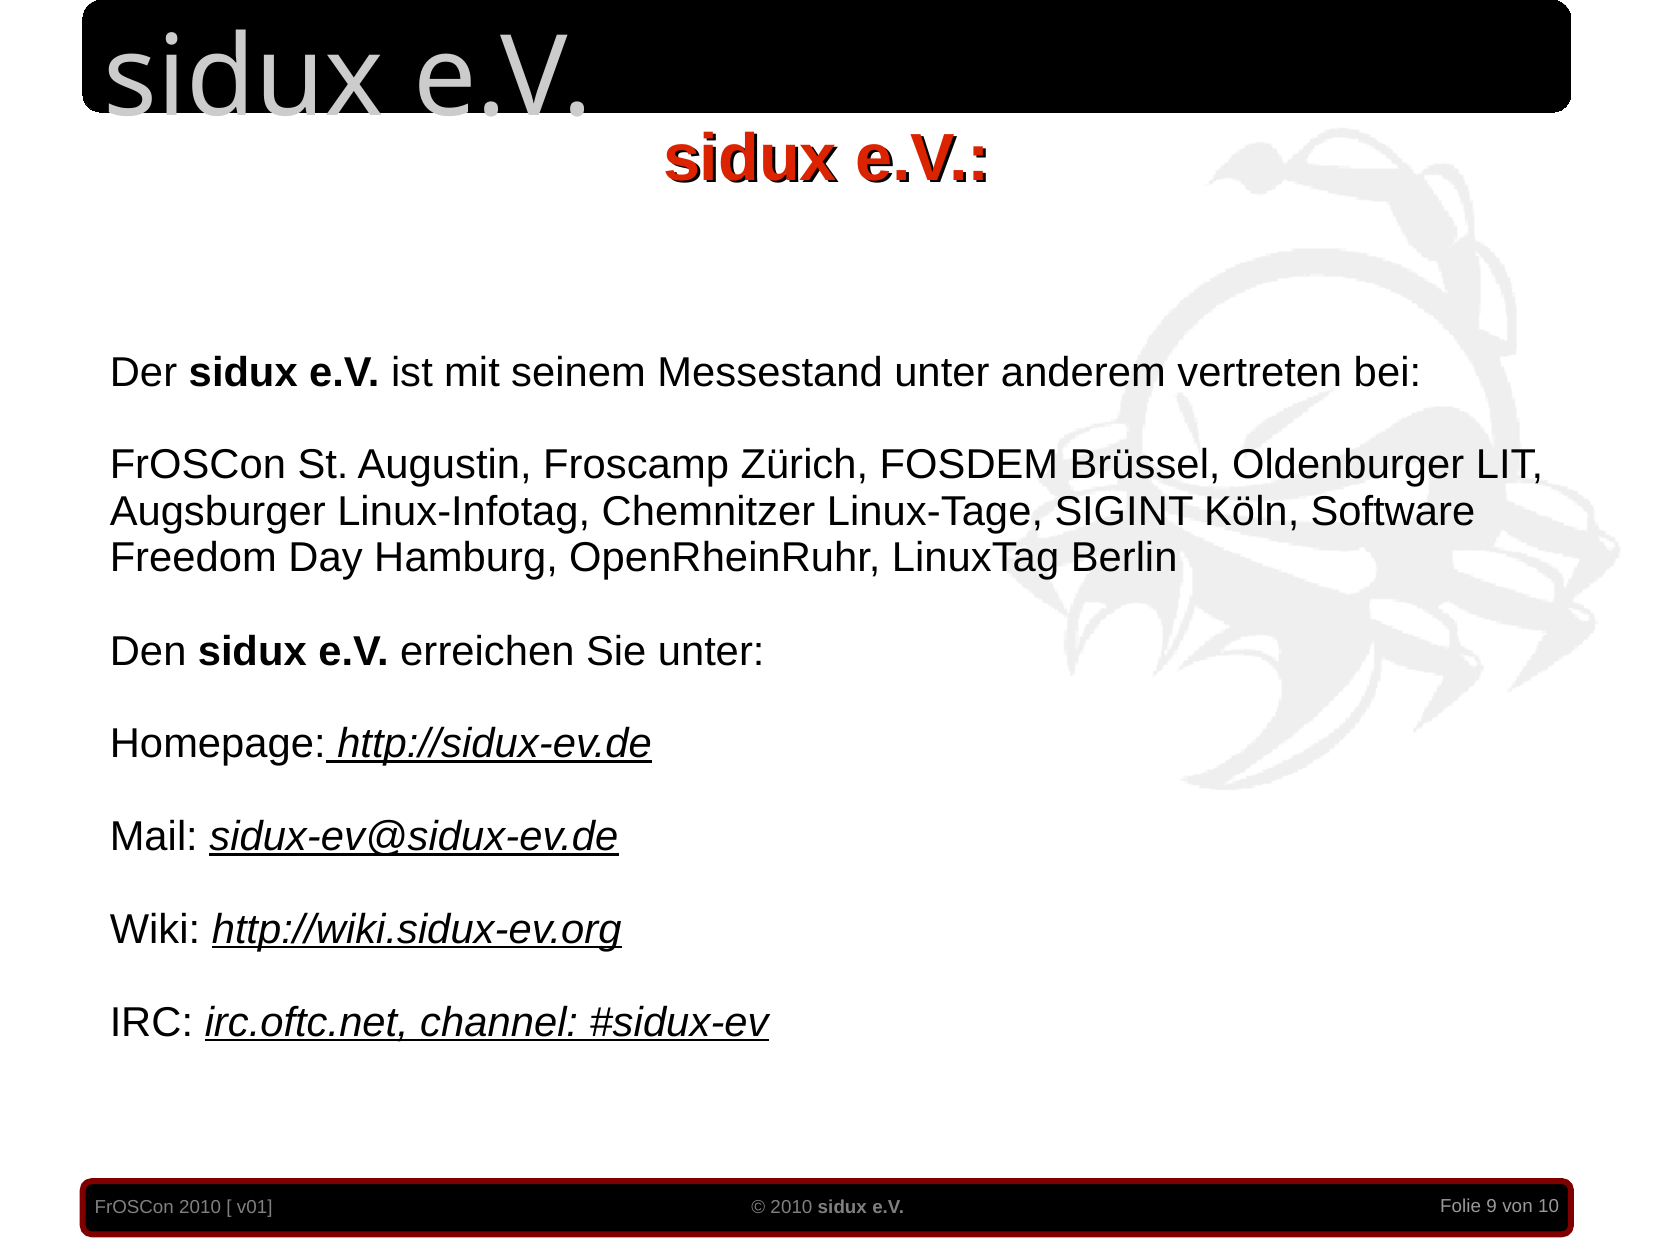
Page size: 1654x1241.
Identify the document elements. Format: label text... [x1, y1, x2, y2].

text_box Der sidux e.V. ist mit seinem Messestand unter anderem vertreten bei: FrOSCon St. Augustin, Froscamp Zürich, FOSDEM Brüssel, Oldenburger LIT, Augsburger Linux-Infotag, Chemnitzer Linux-Tage, SIGINT Köln, Software Freedom Day Hamburg, OpenRheinRuhr, LinuxTag Berlin Den sidux e.V. erreichen Sie unter: Homepage: http://sidux-ev.de Mail: sidux-ev@sidux-ev.de Wiki: http://wiki.sidux-ev.org IRC: irc.oftc.net, channel: #sidux-ev [82, 224, 1571, 1170]
picture [997, 122, 1625, 798]
text_box sidux e.V.: [82, 112, 1571, 213]
